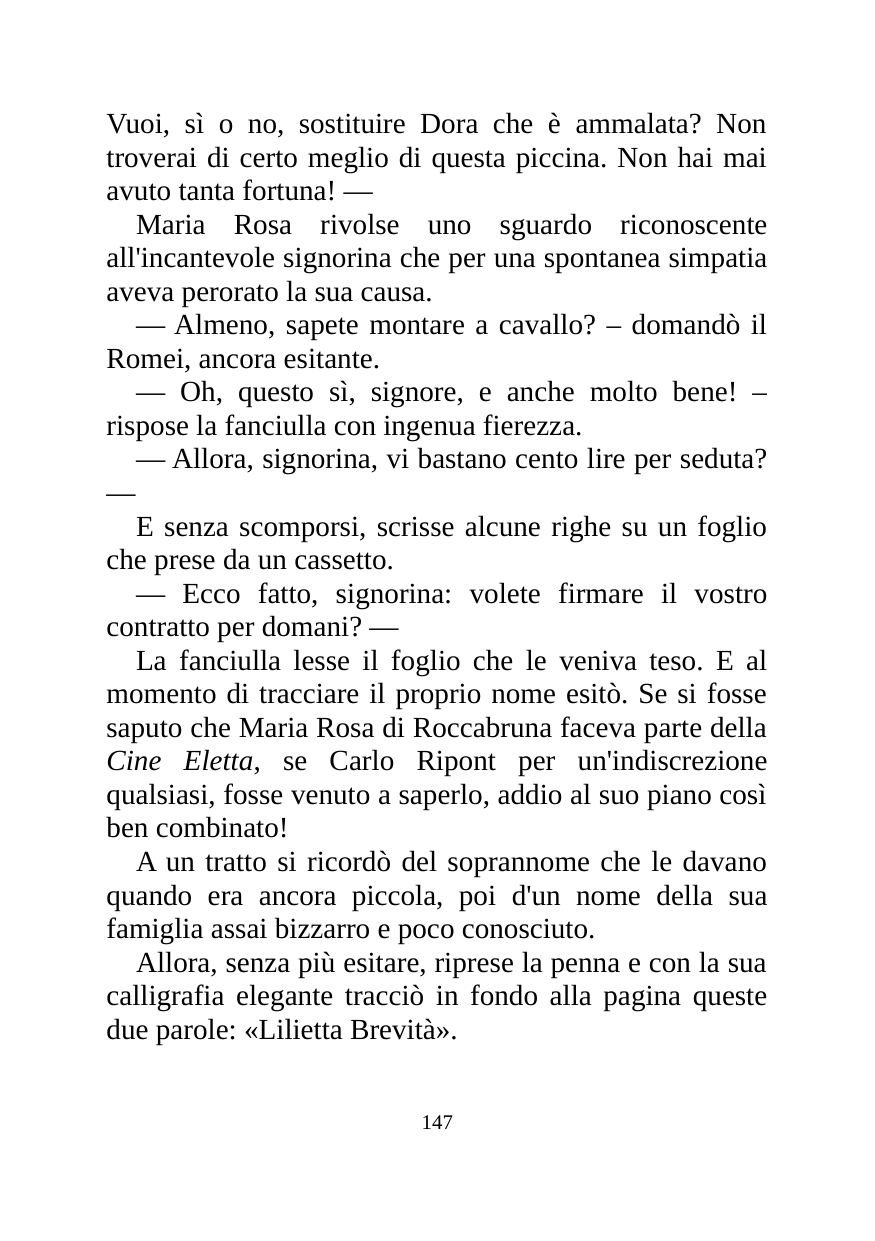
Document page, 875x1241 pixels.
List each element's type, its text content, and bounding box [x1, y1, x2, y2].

text — Almeno, sapete montare a cavallo? – domandò il Romei, ancora esitante. [106, 307, 768, 374]
text Maria Rosa rivolse uno sguardo riconoscente all'incantevole signorina che per una spontanea simpatia aveva perorato la sua causa. [106, 207, 768, 307]
text La fanciulla lesse il foglio che le veniva teso. E al momento di tracciare il proprio nome esitò. Se si fosse saputo che Maria Rosa di Roccabruna faceva parte della Cine Eletta, se Carlo Ripont per un'indiscrezione qualsiasi, fosse venuto a saperlo, addio al suo piano così ben combinato! [106, 643, 768, 844]
text A un tratto si ricordò del soprannome che le davano quando era ancora piccola, poi d'un nome della sua famiglia assai bizzarro e poco conosciuto. [106, 844, 768, 945]
text E senza scomporsi, scrisse alcune righe su un foglio che prese da un cassetto. [106, 509, 768, 576]
text — Ecco fatto, signorina: volete firmare il vostro contratto per domani? — [106, 576, 768, 643]
text Vuoi, sì o no, sostituire Dora che è ammalata? Non troverai di certo meglio di questa piccina. Non hai mai avuto tanta fortuna! — [106, 106, 768, 207]
text Allora, senza più esitare, riprese la penna e con la sua calligrafia elegante tracciò in fondo alla pagina queste due parole: «Lilietta Brevità». [106, 945, 768, 1045]
text — Allora, signorina, vi bastano cento lire per seduta? — [106, 442, 768, 509]
text — Oh, questo sì, signore, e anche molto bene! – rispose la fanciulla con ingenua fierezza. [106, 374, 768, 442]
